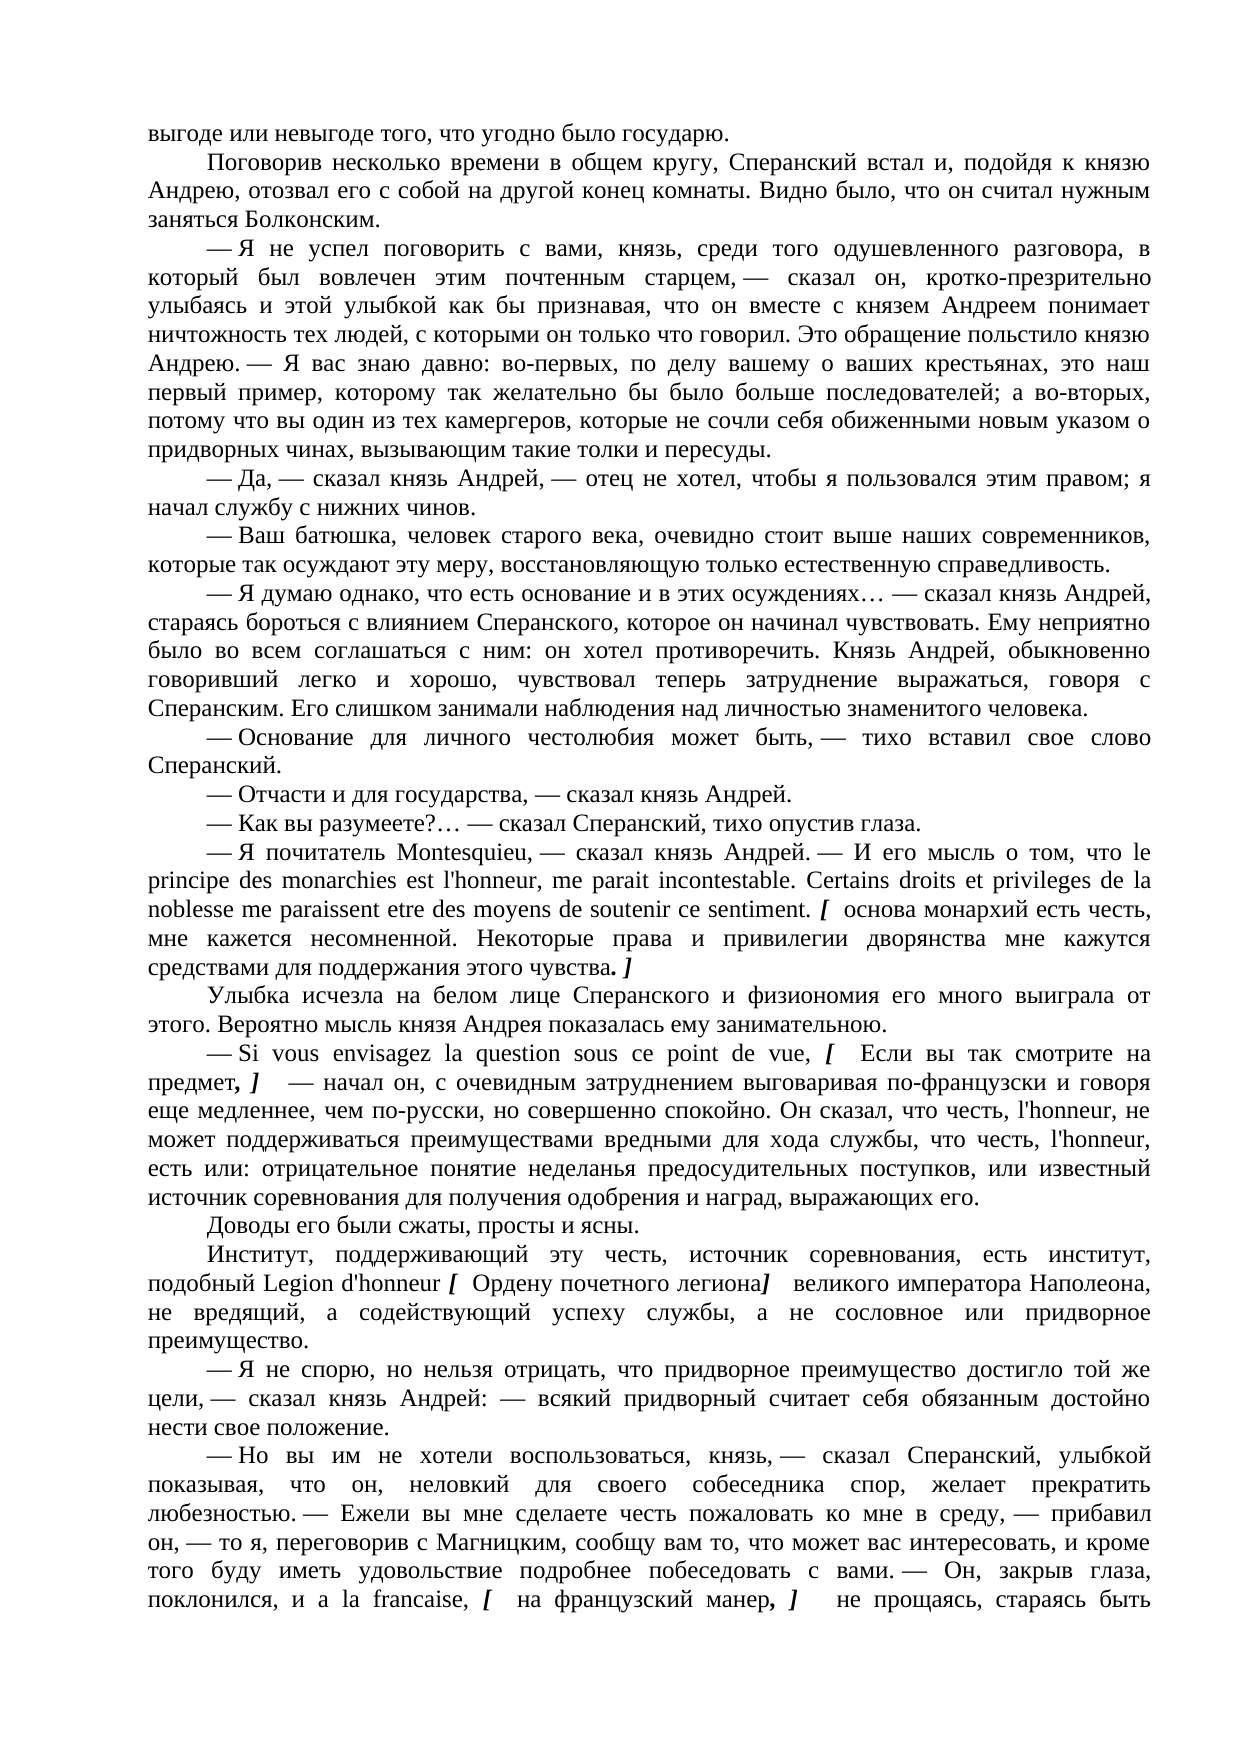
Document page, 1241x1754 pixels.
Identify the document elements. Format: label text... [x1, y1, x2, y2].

text — Si vous envisagez la question sous ce point de vue, [ Если вы так смотрите на предмет, ] — начал он, с очевидным затруднением выговаривая по-французски и говоря еще медленнее, чем по-русски, но совершенно спокойно. Он сказал, что честь, l'honneur, не может поддерживаться преимуществами вредными для хода службы, что честь, l'honneur, есть или: отрицательное понятие неделанья предосудительных поступков, или известный источник соревнования для получения одобрения и наград, выражающих его. [148, 1038, 1152, 1211]
text — Я думаю однако, что есть основание и в этих осуждениях… — сказал князь Андрей, стараясь бороться с влиянием Сперанского, которое он начинал чувствовать. Ему неприятно было во всем соглашаться с ним: он хотел противоречить. Князь Андрей, обыкновенно говоривший легко и хорошо, чувствовал теперь затруднение выражаться, говоря с Сперанским. Его слишком занимали наблюдения над личностью знаменитого человека. [148, 578, 1152, 722]
text — Я не спорю, но нельзя отрицать, что придворное преимущество достигло той же цели, — сказал князь Андрей: — всякий придворный считает себя обязанным достойно нести свое положение. [148, 1354, 1152, 1441]
text Поговорив несколько времени в общем кругу, Сперанский встал и, подойдя к князю Андрею, отозвал его с собой на другой конец комнаты. Видно было, что он считал нужным заняться Болконским. [148, 147, 1152, 233]
text Институт, поддерживающий эту честь, источник соревнования, есть институт, подобный Legion d'honneur [ Ордену почетного легиона] великого императора Наполеона, не вредящий, а содействующий успеху службы, а не сословное или придворное преимущество. [148, 1239, 1152, 1354]
text — Ваш батюшка, человек старого века, очевидно стоит выше наших современников, которые так осуждают эту меру, восстановляющую только естественную справедливость. [148, 521, 1152, 578]
text — Я не успел поговорить с вами, князь, среди того одушевленного разговора, в который был вовлечен этим почтенным старцем, — сказал он, кротко-презрительно улыбаясь и этой улыбкой как бы признавая, что он вместе с князем Андреем понимает ничтожность тех людей, с которыми он только что говорил. Это обращение польстило князю Андрею. — Я вас знаю давно: во-первых, по делу вашему о ваших крестьянах, это наш первый пример, которому так желательно бы было больше последователей; а во-вторых, потому что вы один из тех камергеров, которые не сочли себя обиженными новым указом о придворных чинах, вызывающим такие толки и пересуды. [148, 233, 1152, 463]
text — Я почитатель Montesquieu, — сказал князь Андрей. — И его мысль о том, что le рrincipe des monarchies est l'honneur, me parait incontestable. Certains droits еt privileges de la noblesse me paraissent etre des moyens de soutenir ce sentiment. [ основа монархий есть честь, мне кажется несомненной. Некоторые права и привилегии дворянства мне кажутся средствами для поддержания этого чувства. ] [148, 837, 1152, 981]
text — Основание для личного честолюбия может быть, — тихо вставил свое слово Сперанский. [148, 722, 1152, 779]
text Доводы его были сжаты, просты и ясны. [148, 1211, 1152, 1239]
text — Как вы разумеете?… — сказал Сперанский, тихо опустив глаза. [148, 808, 1152, 837]
text — Да, — сказал князь Андрей, — отец не хотел, чтобы я пользовался этим правом; я начал службу с нижних чинов. [148, 463, 1152, 521]
text — Отчасти и для государства, — сказал князь Андрей. [148, 779, 1152, 808]
text выгоде или невыгоде того, что угодно было государю. [148, 118, 1152, 147]
text — Но вы им не хотели воспользоваться, князь, — сказал Сперанский, улыбкой показывая, что он, неловкий для своего собеседника спор, желает прекратить любезностью. — Ежели вы мне сделаете честь пожаловать ко мне в среду, — прибавил он, — то я, переговорив с Магницким, сообщу вам то, что может вас интересовать, и кроме того буду иметь удовольствие подробнее побеседовать с вами. — Он, закрыв глаза, поклонился, и a la francaise, [ на французский манер, ] не прощаясь, стараясь быть [148, 1441, 1152, 1613]
text Улыбка исчезла на белом лице Сперанского и физиономия его много выиграла от этого. Вероятно мысль князя Андрея показалась ему занимательною. [148, 981, 1152, 1038]
